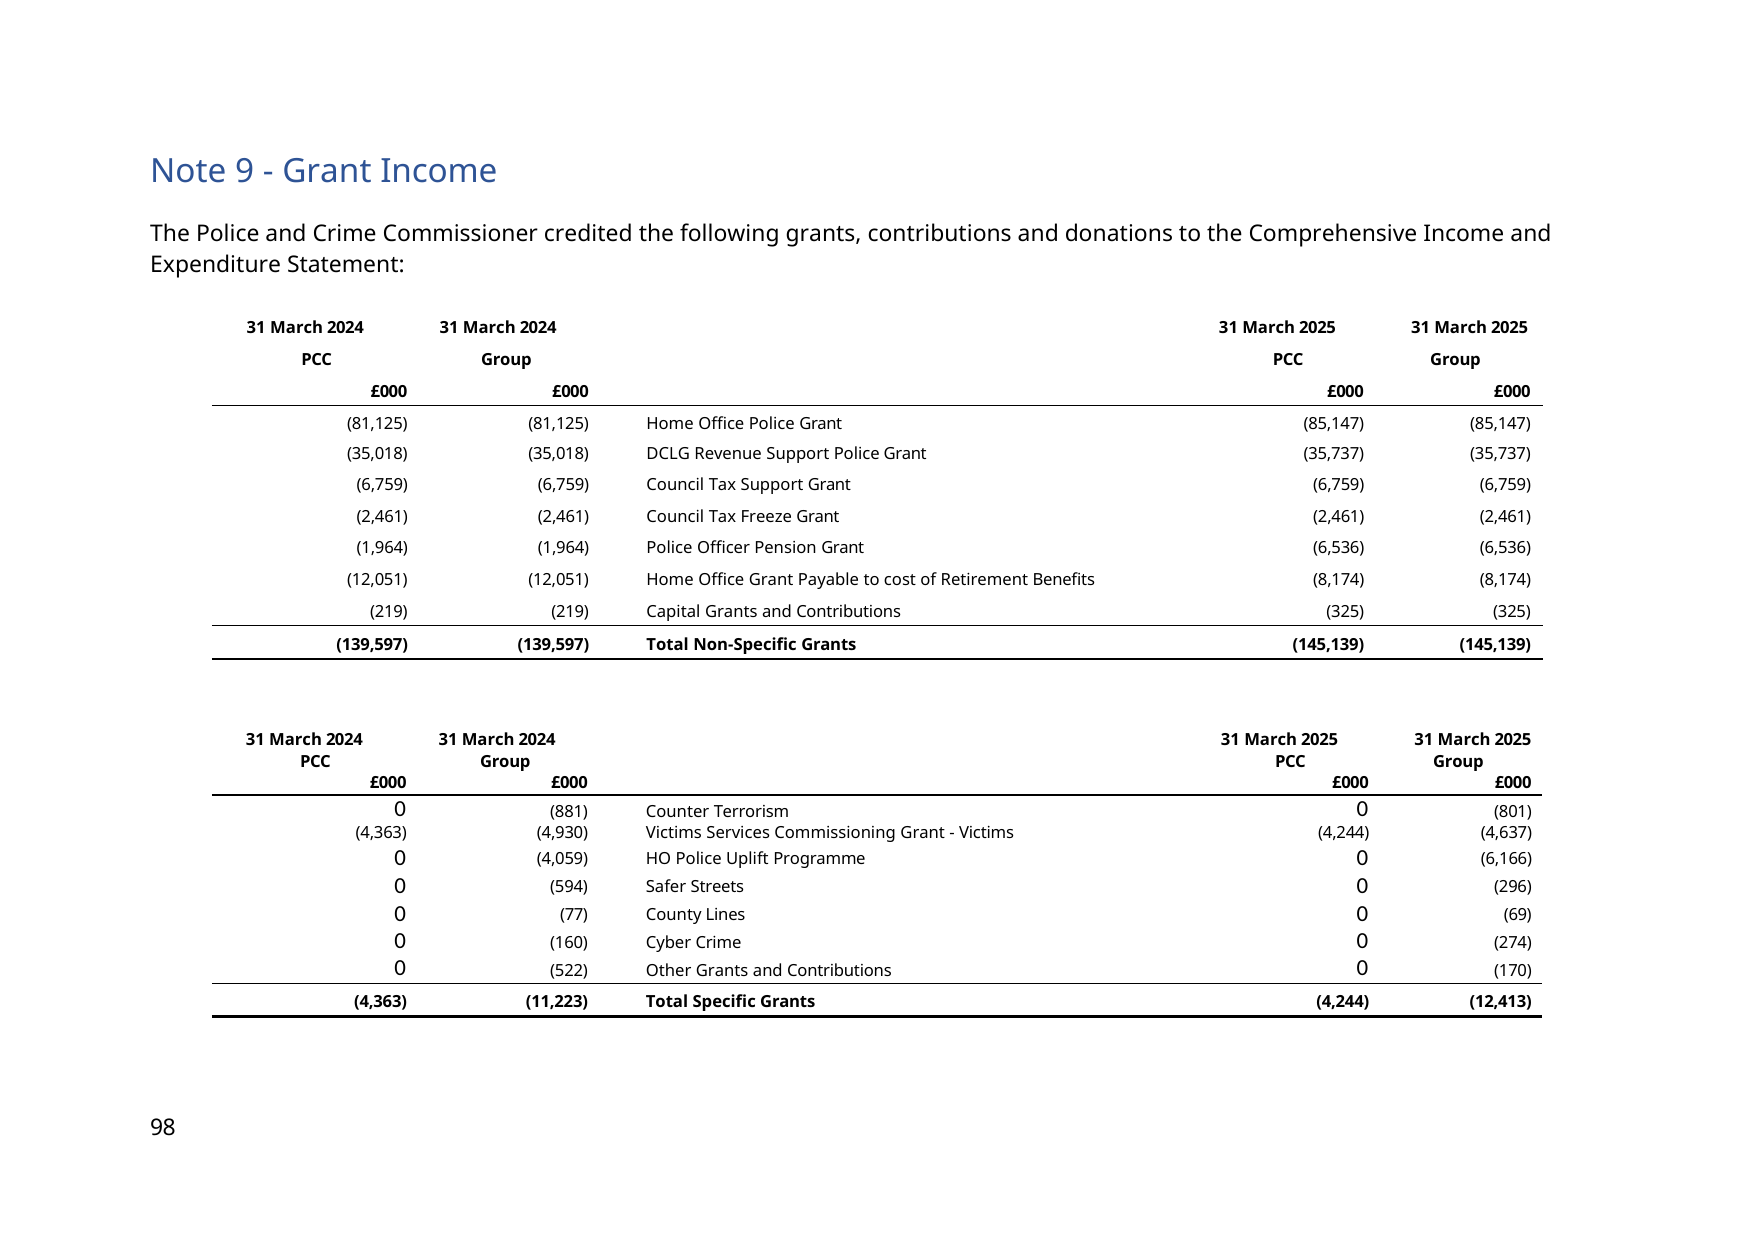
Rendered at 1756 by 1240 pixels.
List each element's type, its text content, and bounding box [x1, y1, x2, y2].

table_cell (81,125) [424, 406, 618, 436]
table_cell (8,174) [1376, 562, 1542, 593]
table_cell (594) [423, 873, 617, 900]
table_cell PCC [212, 751, 422, 773]
table_cell Council Tax Support Grant [618, 468, 1199, 499]
table_cell (219) [424, 594, 618, 625]
table_cell (4,059) [423, 845, 617, 872]
table_cell (35,018) [212, 436, 423, 467]
table_cell (1,964) [212, 530, 423, 562]
table_cell £000 [212, 774, 422, 794]
table_cell £000 [1199, 373, 1376, 405]
table_cell (4,244) [1173, 984, 1380, 1015]
table_cell PCC [212, 341, 423, 373]
table_cell (4,363) [212, 984, 422, 1015]
table_cell (1,964) [424, 530, 618, 562]
table_cell 0 [1173, 900, 1380, 928]
text The Police and Crime Commissioner credited the following grants, contributions and donations to the Comprehensive Income and Expenditure Statement: [150, 217, 1606, 280]
table_cell 0 [212, 873, 422, 900]
table_cell (6,166) [1380, 845, 1542, 872]
table_header 31 March 2025 [1199, 315, 1376, 341]
table_header 31 March 2024 [423, 728, 617, 751]
table_cell (274) [1380, 928, 1542, 956]
table_cell (296) [1380, 873, 1542, 900]
table_cell [618, 373, 1199, 405]
table_cell (77) [423, 900, 617, 928]
table_cell (2,461) [1199, 499, 1376, 530]
table_cell (160) [423, 928, 617, 956]
table_cell Council Tax Freeze Grant [618, 499, 1199, 530]
table_cell County Lines [617, 900, 1173, 928]
table_cell £000 [212, 373, 423, 405]
table_cell £000 [1380, 774, 1542, 794]
table_header 31 March 2024 [424, 315, 618, 341]
table_cell Group [1380, 751, 1542, 773]
table_cell (6,759) [1199, 468, 1376, 499]
table_cell (2,461) [212, 499, 423, 530]
table_cell (12,413) [1380, 984, 1542, 1015]
table_cell Home Office Police Grant [618, 406, 1199, 436]
table_cell Home Office Grant Payable to cost of Retirement Benefits [618, 562, 1199, 593]
table_cell (11,223) [423, 984, 617, 1015]
table_cell Police Officer Pension Grant [618, 530, 1199, 562]
table_cell (85,147) [1199, 406, 1376, 436]
table_cell Other Grants and Contributions [617, 956, 1173, 982]
table_cell 0 [212, 900, 422, 928]
table_cell 0 [1173, 873, 1380, 900]
table_cell £000 [1376, 373, 1542, 405]
table_cell £000 [1173, 774, 1380, 794]
table_header 31 March 2025 [1380, 728, 1542, 751]
table_cell (35,737) [1199, 436, 1376, 467]
table_cell HO Police Uplift Programme [617, 845, 1173, 872]
table_cell [617, 751, 1173, 773]
table_header [617, 728, 1173, 751]
table_cell PCC [1173, 751, 1380, 773]
table_cell [618, 341, 1199, 373]
table_cell (881) [423, 796, 617, 822]
table_cell Safer Streets [617, 873, 1173, 900]
table_cell (4,363) [212, 823, 422, 845]
table_cell Total Specific Grants [617, 984, 1173, 1015]
table_cell (522) [423, 956, 617, 982]
table_cell (4,930) [423, 823, 617, 845]
table_cell Victims Services Commissioning Grant - Victims [617, 823, 1173, 845]
table_cell Group [1376, 341, 1542, 373]
table_cell PCC [1199, 341, 1376, 373]
table_cell (4,244) [1173, 823, 1380, 845]
table_cell (69) [1380, 900, 1542, 928]
table_cell 0 [1173, 796, 1380, 822]
table_cell 0 [1173, 928, 1380, 956]
table_cell Cyber Crime [617, 928, 1173, 956]
table_cell (6,536) [1376, 530, 1542, 562]
table_header 31 March 2025 [1173, 728, 1380, 751]
table_cell (6,759) [424, 468, 618, 499]
table_cell (2,461) [424, 499, 618, 530]
table_cell (2,461) [1376, 499, 1542, 530]
table_cell £000 [423, 774, 617, 794]
table_cell (139,597) [424, 626, 618, 658]
table_cell (325) [1376, 594, 1542, 625]
table_cell 0 [212, 796, 422, 822]
table_cell (325) [1199, 594, 1376, 625]
table_cell [617, 774, 1173, 794]
table_cell (170) [1380, 956, 1542, 982]
table_header [618, 315, 1199, 341]
table_cell (6,759) [212, 468, 423, 499]
table_cell (35,737) [1376, 436, 1542, 467]
table_cell (81,125) [212, 406, 423, 436]
table_cell 0 [212, 956, 422, 982]
table_cell Total Non-Specific Grants [618, 626, 1199, 658]
table_cell 0 [212, 928, 422, 956]
table_cell 0 [212, 845, 422, 872]
table_cell (801) [1380, 796, 1542, 822]
table_cell Group [424, 341, 618, 373]
table_header 31 March 2025 [1376, 315, 1542, 341]
table_cell 0 [1173, 956, 1380, 982]
subtitle Note 9 - Grant Income [150, 147, 1726, 192]
table_cell £000 [424, 373, 618, 405]
table_cell (219) [212, 594, 423, 625]
table_cell DCLG Revenue Support Police Grant [618, 436, 1199, 467]
table_header 31 March 2024 [212, 728, 422, 751]
table_cell (8,174) [1199, 562, 1376, 593]
table_cell (145,139) [1199, 626, 1376, 658]
table_header 31 March 2024 [212, 315, 423, 341]
table_cell (145,139) [1376, 626, 1542, 658]
table_cell (6,759) [1376, 468, 1542, 499]
table_cell Capital Grants and Contributions [618, 594, 1199, 625]
table_cell 0 [1173, 845, 1380, 872]
table_cell (6,536) [1199, 530, 1376, 562]
table_cell (85,147) [1376, 406, 1542, 436]
table_cell (12,051) [212, 562, 423, 593]
table_cell Counter Terrorism [617, 796, 1173, 822]
table_cell (35,018) [424, 436, 618, 467]
table_cell (4,637) [1380, 823, 1542, 845]
table_cell (139,597) [212, 626, 423, 658]
table_cell (12,051) [424, 562, 618, 593]
table_cell Group [423, 751, 617, 773]
